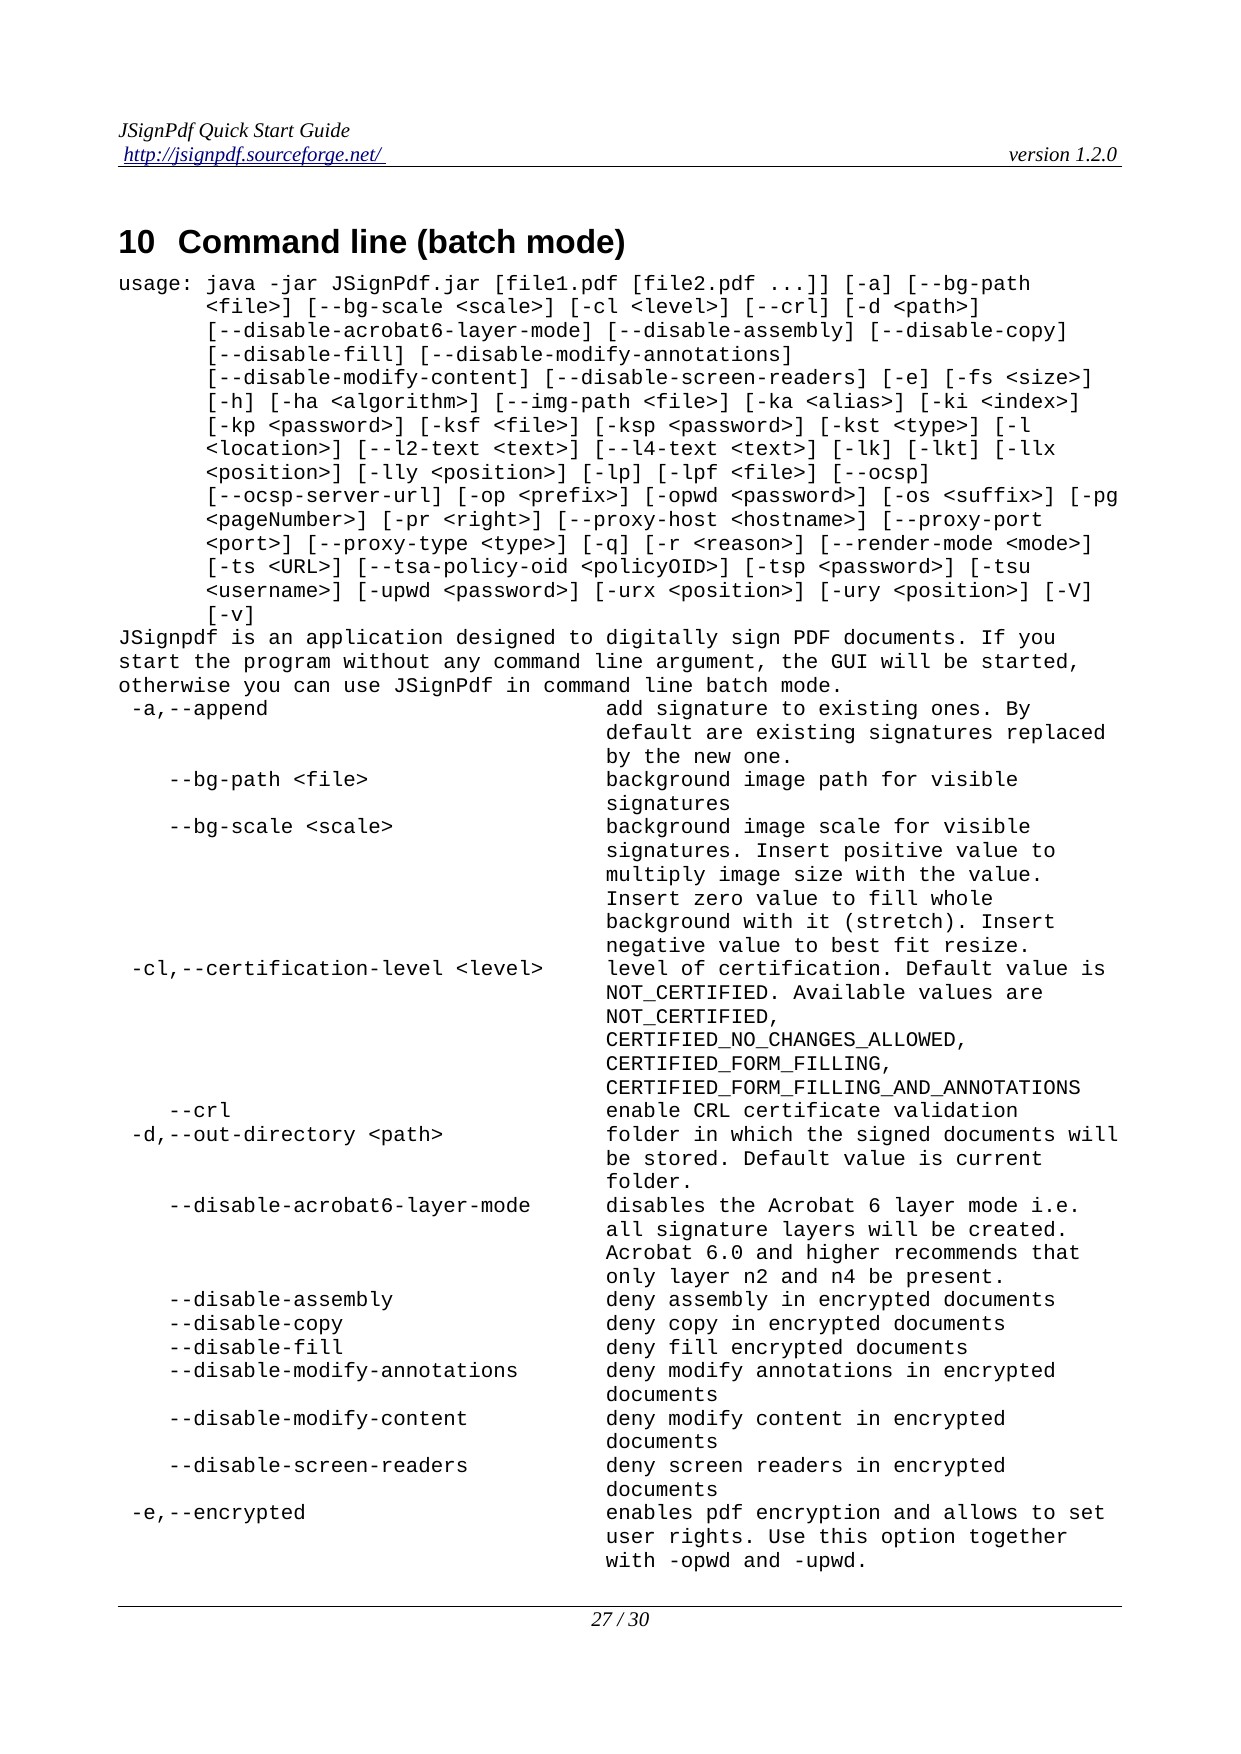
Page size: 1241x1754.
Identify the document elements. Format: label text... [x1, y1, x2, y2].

text -cl,--certification-level <level> level of certification. Default value is [118, 958, 1122, 982]
text [-h] [-ha <algorithm>] [--img-path <file>] [-ka <alias>] [-ki <index>] [118, 391, 1122, 414]
text <pageNumber>] [-pr <right>] [--proxy-host <hostname>] [--proxy-port [118, 509, 1122, 533]
text --bg-path <file> background image path for visible [118, 769, 1122, 793]
text -e,--encrypted enables pdf encryption and allows to set [118, 1502, 1122, 1526]
text --disable-fill deny fill encrypted documents [118, 1337, 1122, 1360]
text [--disable-fill] [--disable-modify-annotations] [118, 344, 1122, 367]
text with -opwd and -upwd. [118, 1549, 1122, 1573]
text negative value to best fit resize. [118, 935, 1122, 958]
text [--disable-modify-content] [--disable-screen-readers] [-e] [-fs <size>] [118, 367, 1122, 391]
text [--ocsp-server-url] [-op <prefix>] [-opwd <password>] [-os <suffix>] [-pg [118, 486, 1122, 509]
text JSignpdf is an application designed to digitally sign PDF documents. If you [118, 627, 1122, 651]
text Acrobat 6.0 and higher recommends that [118, 1242, 1122, 1266]
text -d,--out-directory <path> folder in which the signed documents will [118, 1124, 1122, 1148]
text documents [118, 1431, 1122, 1455]
text be stored. Default value is current [118, 1148, 1122, 1171]
text signatures [118, 793, 1122, 817]
text usage: java -jar JSignPdf.jar [file1.pdf [file2.pdf ...]] [-a] [--bg-path [118, 273, 1122, 296]
text <location>] [--l2-text <text>] [--l4-text <text>] [-lk] [-lkt] [-llx [118, 438, 1122, 462]
text NOT_CERTIFIED. Available values are [118, 982, 1122, 1006]
text --bg-scale <scale> background image scale for visible [118, 817, 1122, 840]
text [--disable-acrobat6-layer-mode] [--disable-assembly] [--disable-copy] [118, 320, 1122, 344]
subtitle Command line (batch mode) [118, 222, 1122, 260]
text <position>] [-lly <position>] [-lp] [-lpf <file>] [--ocsp] [118, 462, 1122, 486]
text folder. [118, 1171, 1122, 1195]
text user rights. Use this option together [118, 1526, 1122, 1549]
text --disable-acrobat6-layer-mode disables the Acrobat 6 layer mode i.e. [118, 1195, 1122, 1218]
text --disable-assembly deny assembly in encrypted documents [118, 1289, 1122, 1313]
text only layer n2 and n4 be present. [118, 1266, 1122, 1289]
text documents [118, 1384, 1122, 1408]
text <username>] [-upwd <password>] [-urx <position>] [-ury <position>] [-V] [118, 580, 1122, 604]
text --disable-copy deny copy in encrypted documents [118, 1313, 1122, 1337]
text <port>] [--proxy-type <type>] [-q] [-r <reason>] [--render-mode <mode>] [118, 533, 1122, 556]
text CERTIFIED_FORM_FILLING_AND_ANNOTATIONS [118, 1077, 1122, 1100]
text Insert zero value to fill whole [118, 887, 1122, 911]
text signatures. Insert positive value to [118, 840, 1122, 864]
text documents [118, 1479, 1122, 1502]
text --disable-screen-readers deny screen readers in encrypted [118, 1455, 1122, 1479]
text --disable-modify-content deny modify content in encrypted [118, 1408, 1122, 1431]
text background with it (stretch). Insert [118, 911, 1122, 935]
text <file>] [--bg-scale <scale>] [-cl <level>] [--crl] [-d <path>] [118, 296, 1122, 320]
text start the program without any command line argument, the GUI will be started, [118, 651, 1122, 675]
text all signature layers will be created. [118, 1218, 1122, 1242]
text --disable-modify-annotations deny modify annotations in encrypted [118, 1360, 1122, 1384]
text [-v] [118, 604, 1122, 627]
text --crl enable CRL certificate validation [118, 1100, 1122, 1124]
text CERTIFIED_NO_CHANGES_ALLOWED, [118, 1029, 1122, 1053]
text NOT_CERTIFIED, [118, 1006, 1122, 1029]
text [-ts <URL>] [--tsa-policy-oid <policyOID>] [-tsp <password>] [-tsu [118, 556, 1122, 580]
text CERTIFIED_FORM_FILLING, [118, 1053, 1122, 1077]
text default are existing signatures replaced [118, 722, 1122, 746]
text by the new one. [118, 746, 1122, 769]
text multiply image size with the value. [118, 864, 1122, 887]
text otherwise you can use JSignPdf in command line batch mode. [118, 675, 1122, 698]
text -a,--append add signature to existing ones. By [118, 698, 1122, 722]
text [-kp <password>] [-ksf <file>] [-ksp <password>] [-kst <type>] [-l [118, 414, 1122, 438]
